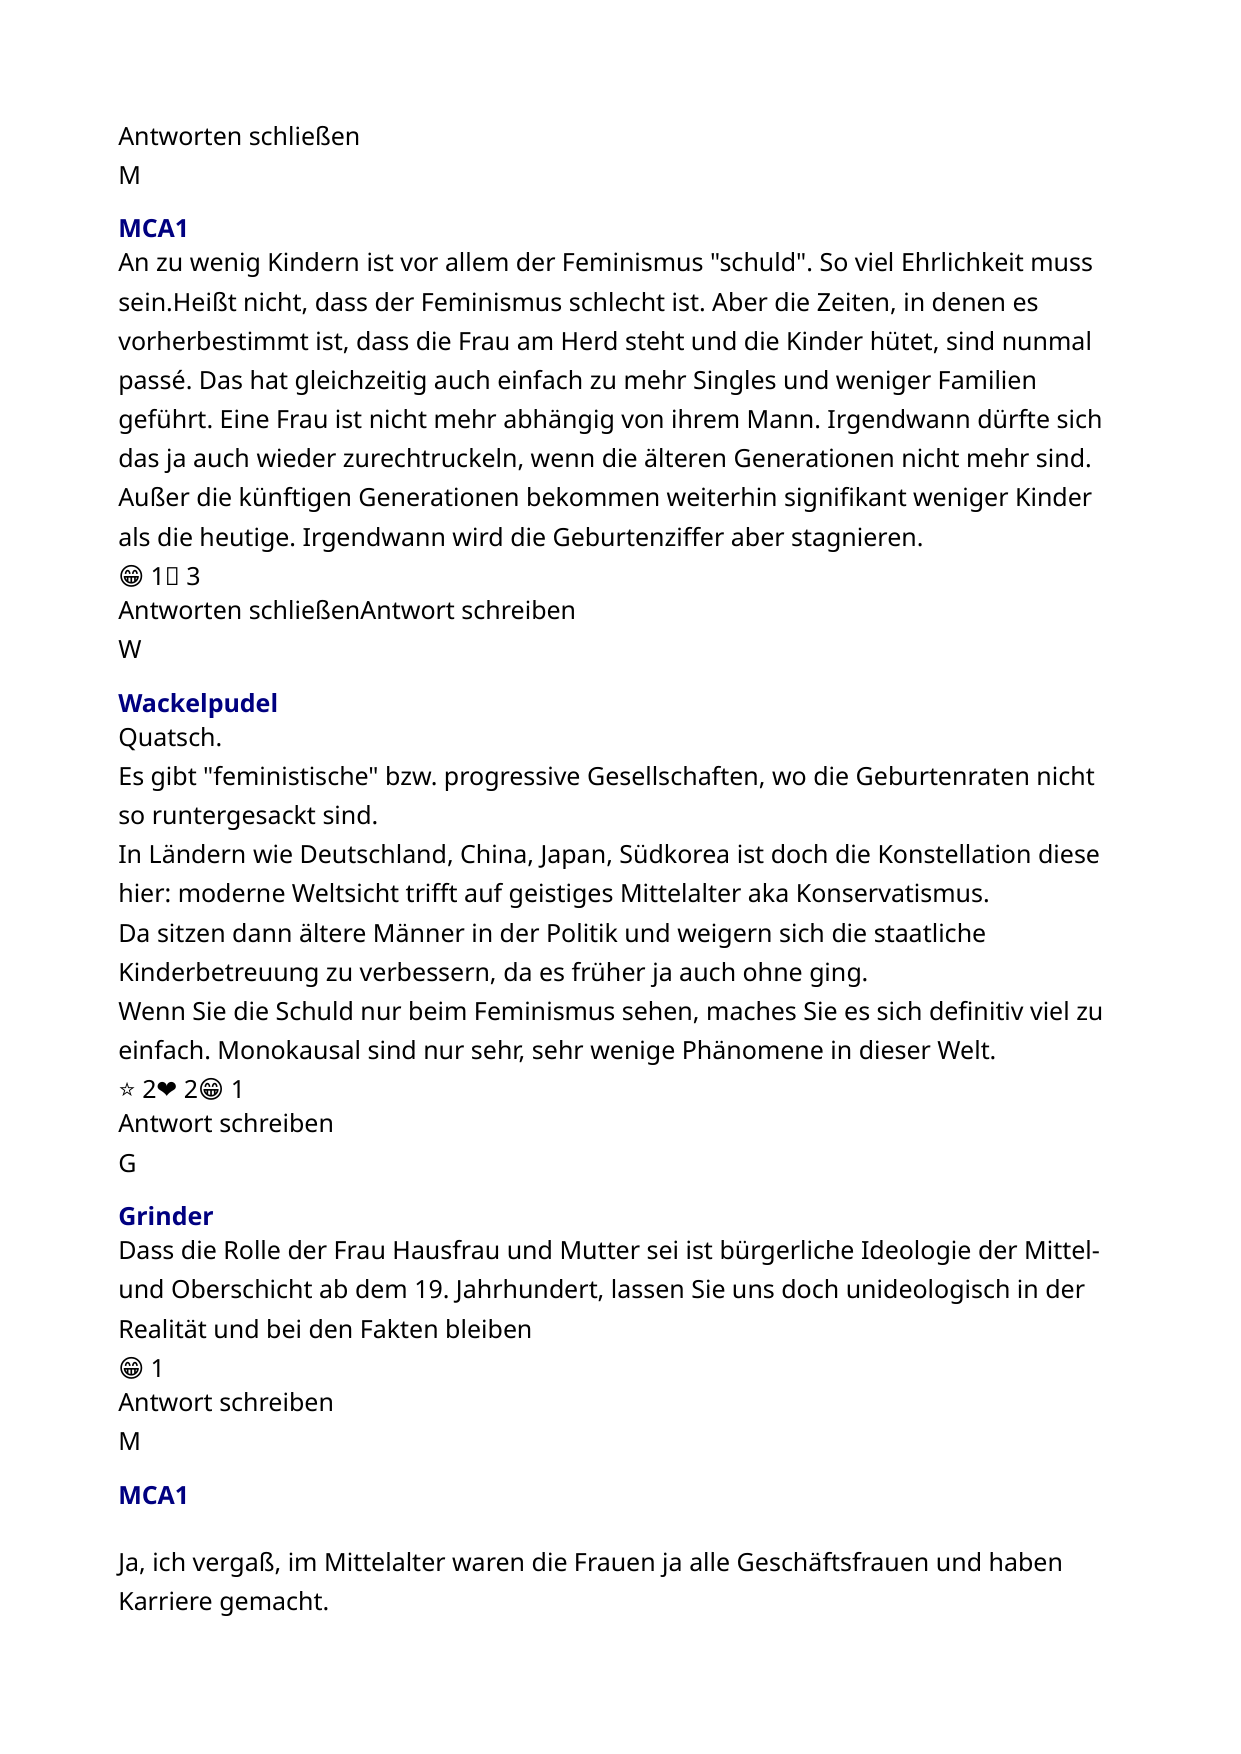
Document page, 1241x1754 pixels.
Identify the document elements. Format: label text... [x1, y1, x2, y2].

text M [118, 157, 1122, 191]
text Antwort schreiben [118, 1384, 1122, 1419]
text ⭐️ 2❤️ 2😁 1 [118, 1072, 1122, 1106]
text Wenn Sie die Schuld nur beim Feminismus sehen, maches Sie es sich definitiv viel zu einfach. Monokausal sind nur sehr, sehr wenige Phänomene in dieser Welt. [118, 994, 1122, 1067]
text An zu wenig Kindern ist vor allem der Feminismus "schuld". So viel Ehrlichkeit muss sein.Heißt nicht, dass der Feminismus schlecht ist. Aber die Zeiten, in denen es vorherbestimmt ist, dass die Frau am Herd steht und die Kinder hütet, sind nunmal passé. Das hat gleichzeitig auch einfach zu mehr Singles und weniger Familien geführt. Eine Frau ist nicht mehr abhängig von ihrem Mann. Irgendwann dürfte sich das ja auch wieder zurechtruckeln, wenn die älteren Generationen nicht mehr sind. Außer die künftigen Generationen bekommen weiterhin signifikant weniger Kinder als die heutige. Irgendwann wird die Geburtenziffer aber stagnieren. [118, 245, 1122, 553]
text G [118, 1145, 1122, 1179]
text M [118, 1424, 1122, 1458]
text Antworten schließen [118, 118, 1122, 152]
text 😁 1 [118, 1351, 1122, 1384]
text Ja, ich vergaß, im Mittelalter waren die Frauen ja alle Geschäftsfrauen und haben Karriere gemacht. [118, 1544, 1122, 1618]
text Da sitzen dann ältere Männer in der Politik und weigern sich die staatliche Kinderbetreuung zu verbessern, da es früher ja auch ohne ging. [118, 915, 1122, 988]
text Es gibt "feministische" bzw. progressive Gesellschaften, wo die Geburtenraten nicht so runtergesackt sind. [118, 759, 1122, 832]
subtitle Wackelpudel [118, 685, 1122, 719]
text Quatsch. [118, 719, 1122, 753]
subtitle MCA1 [118, 1477, 1122, 1512]
text Antworten schließenAntwort schreiben [118, 592, 1122, 627]
text In Ländern wie Deutschland, China, Japan, Südkorea ist doch die Konstellation diese hier: moderne Weltsicht trifft auf geistiges Mittelalter aka Konservatismus. [118, 837, 1122, 910]
text 😁 1🤨 3 [118, 558, 1122, 592]
subtitle MCA1 [118, 211, 1122, 245]
subtitle Grinder [118, 1199, 1122, 1233]
text W [118, 632, 1122, 666]
text Dass die Rolle der Frau Hausfrau und Mutter sei ist bürgerliche Ideologie der Mittel- und Oberschicht ab dem 19. Jahrhundert, lassen Sie uns doch unideologisch in der Realität und bei den Fakten bleiben [118, 1233, 1122, 1345]
text Antwort schreiben [118, 1106, 1122, 1140]
